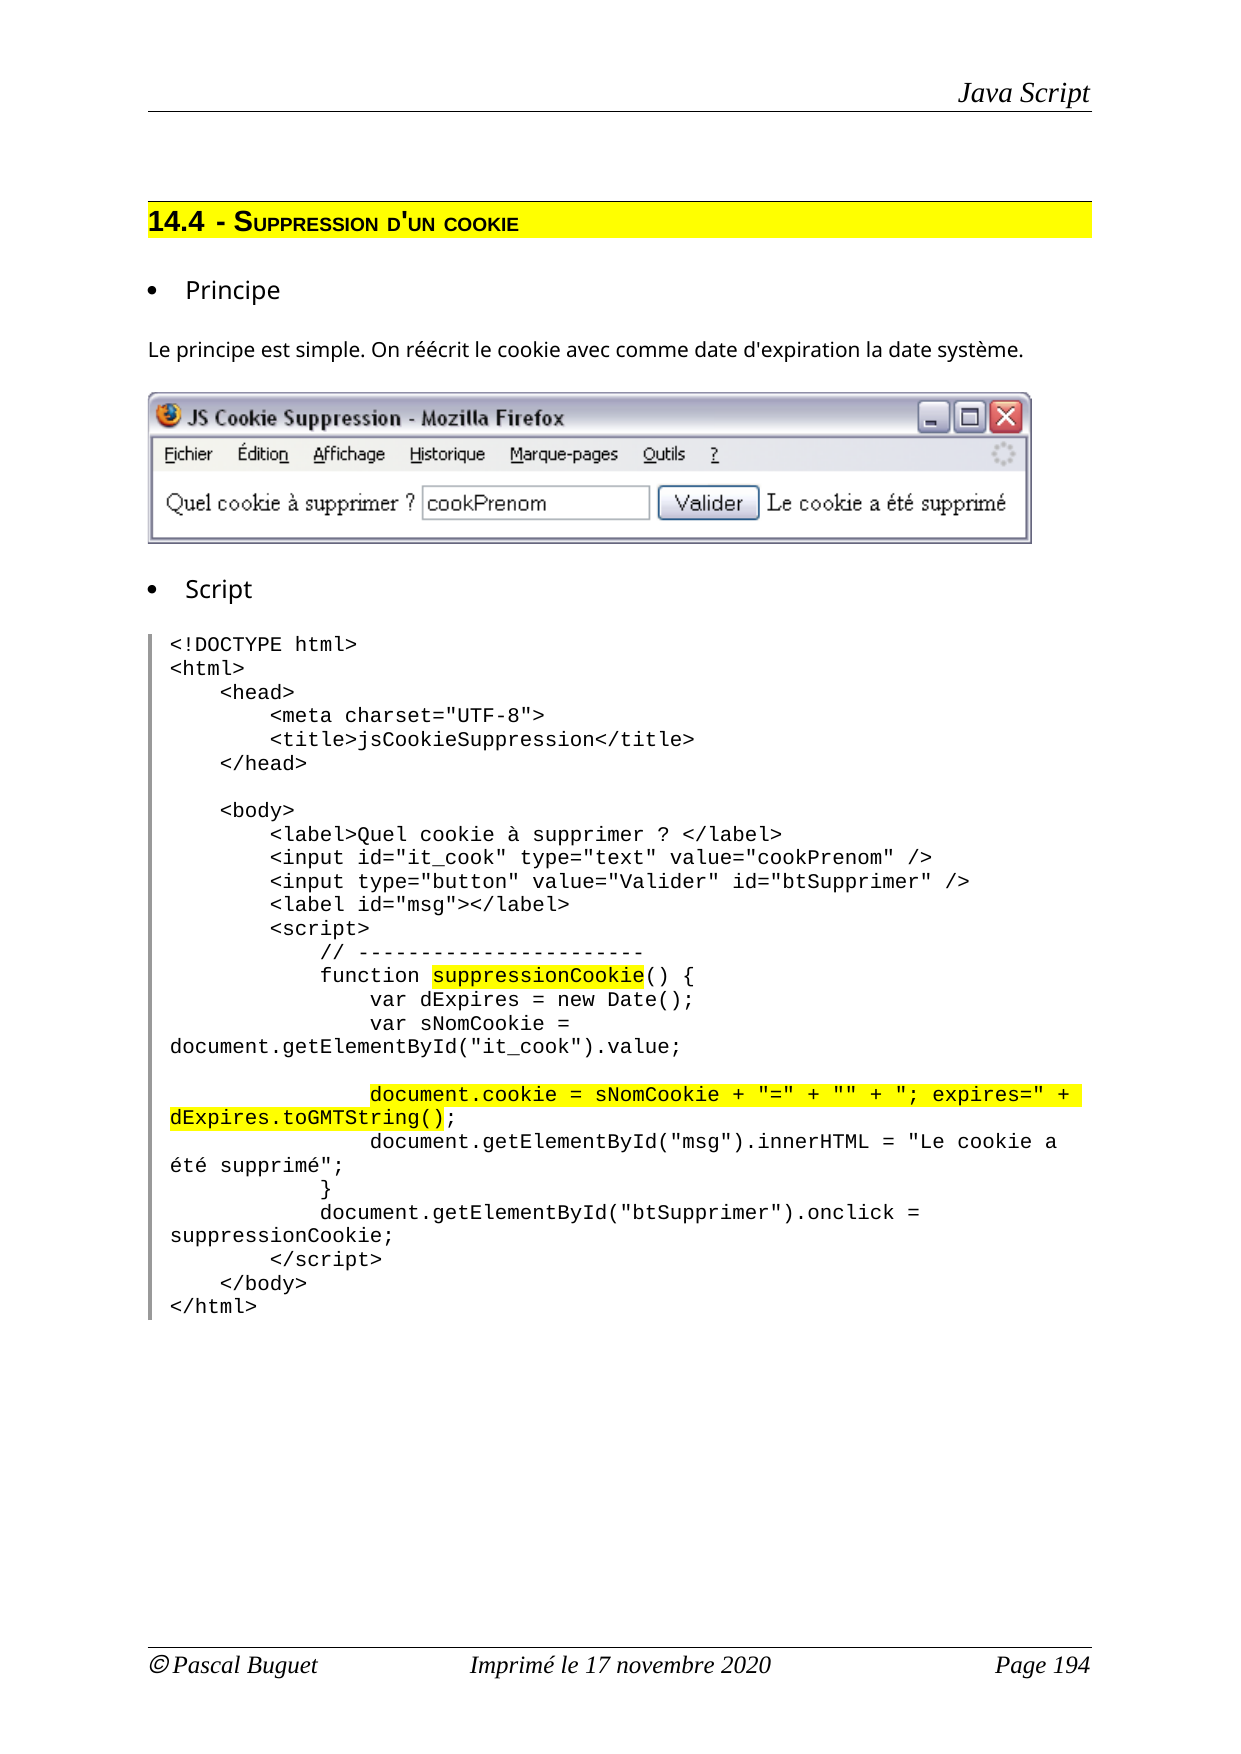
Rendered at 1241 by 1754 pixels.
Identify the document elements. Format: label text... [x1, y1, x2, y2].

subtitle - Suppression d'un cookie [148, 202, 1092, 238]
text <input id="it_cook" type="text" value="cookPrenom" /> [152, 847, 1092, 871]
text function suppressionCookie() { [152, 965, 1092, 989]
text </html> [152, 1296, 1092, 1320]
list Script [148, 572, 1092, 606]
text </script> [152, 1249, 1092, 1273]
text <script> [152, 918, 1092, 942]
text // ----------------------- [152, 942, 1092, 965]
text <label>Quel cookie à supprimer ? </label> [152, 823, 1092, 847]
text document.getElementById("msg").innerHTML = "Le cookie a été supprimé"; [152, 1131, 1092, 1178]
text Le principe est simple. On réécrit le cookie avec comme date d'expiration la date système. [148, 335, 1092, 363]
text document.getElementById("btSupprimer").onclick = suppressionCookie; [152, 1202, 1092, 1249]
text <html> [152, 658, 1092, 682]
text </body> [152, 1273, 1092, 1296]
text <input type="button" value="Valider" id="btSupprimer" /> [152, 871, 1092, 894]
text var dExpires = new Date(); [152, 989, 1092, 1013]
text <head> [152, 682, 1092, 705]
text document.cookie = sNomCookie + "=" + "" + "; expires=" + dExpires.toGMTString(); [152, 1084, 1092, 1131]
text <body> [152, 800, 1092, 823]
text } [152, 1178, 1092, 1202]
text var sNomCookie = document.getElementById("it_cook").value; [152, 1013, 1092, 1060]
text <label id="msg"></label> [152, 894, 1092, 918]
text <meta charset="UTF-8"> [152, 705, 1092, 729]
text </head> [152, 753, 1092, 776]
list Principe [148, 272, 1092, 307]
picture [147, 392, 1032, 544]
text <title>jsCookieSuppression</title> [152, 729, 1092, 753]
text <!DOCTYPE html> [152, 634, 1092, 658]
